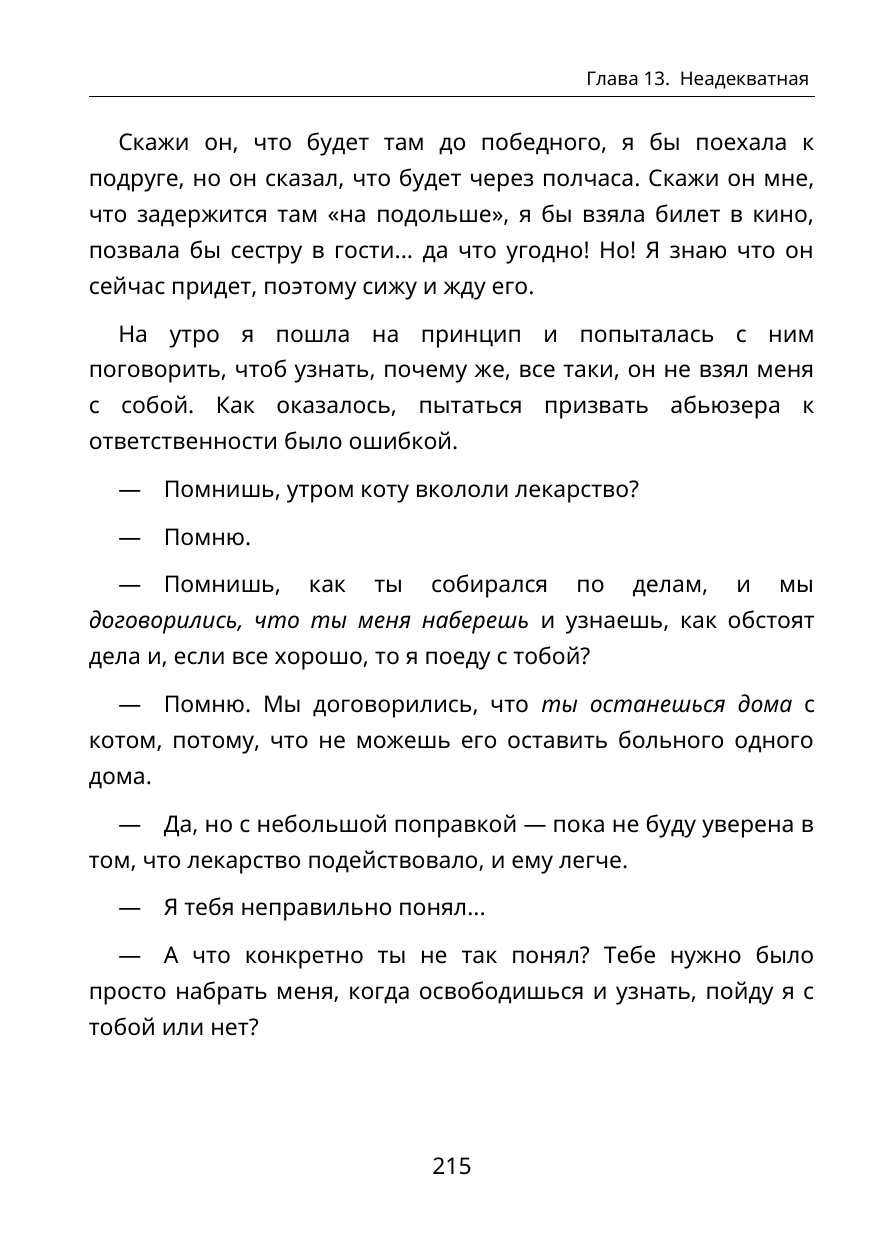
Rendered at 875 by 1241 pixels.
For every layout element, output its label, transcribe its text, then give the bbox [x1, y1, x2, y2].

list Помню. Мы договорились, что ты останешься дома с котом, потому, что не можешь его оставить больного одного дома. [88, 688, 815, 791]
list Да, но с небольшой поправкой — пока не буду уверена в том, что лекарство подействовало, и ему легче. [88, 808, 815, 875]
list Помню. [88, 521, 815, 552]
list Помнишь, как ты собирался по делам, и мы договорились, что ты меня наберешь и узнаешь, как обстоят дела и, если все хорошо, то я поеду с тобой? [88, 568, 815, 672]
list А что конкретно ты не так понял? Тебе нужно было просто набрать меня, когда освободишься и узнать, пойду я с тобой или нет? [88, 939, 815, 1042]
text Скажи он, что будет там до победного, я бы поехала к подруге, но он сказал, что будет через полчаса. Скажи он мне, что задержится там «на подольше», я бы взяла билет в кино, позвала бы сестру в гости... да что угодно! Но! Я знаю что он сейчас придет, поэтому сижу и жду его. [88, 126, 815, 301]
text На утро я пошла на принцип и попыталась с ним поговорить, чтоб узнать, почему же, все таки, он не взял меня с собой. Как оказалось, пытаться призвать абьюзера к ответственности было ошибкой. [88, 317, 815, 457]
list Помнишь, утром коту вкололи лекарство? [88, 473, 815, 504]
list Я тебя неправильно понял... [88, 891, 815, 922]
